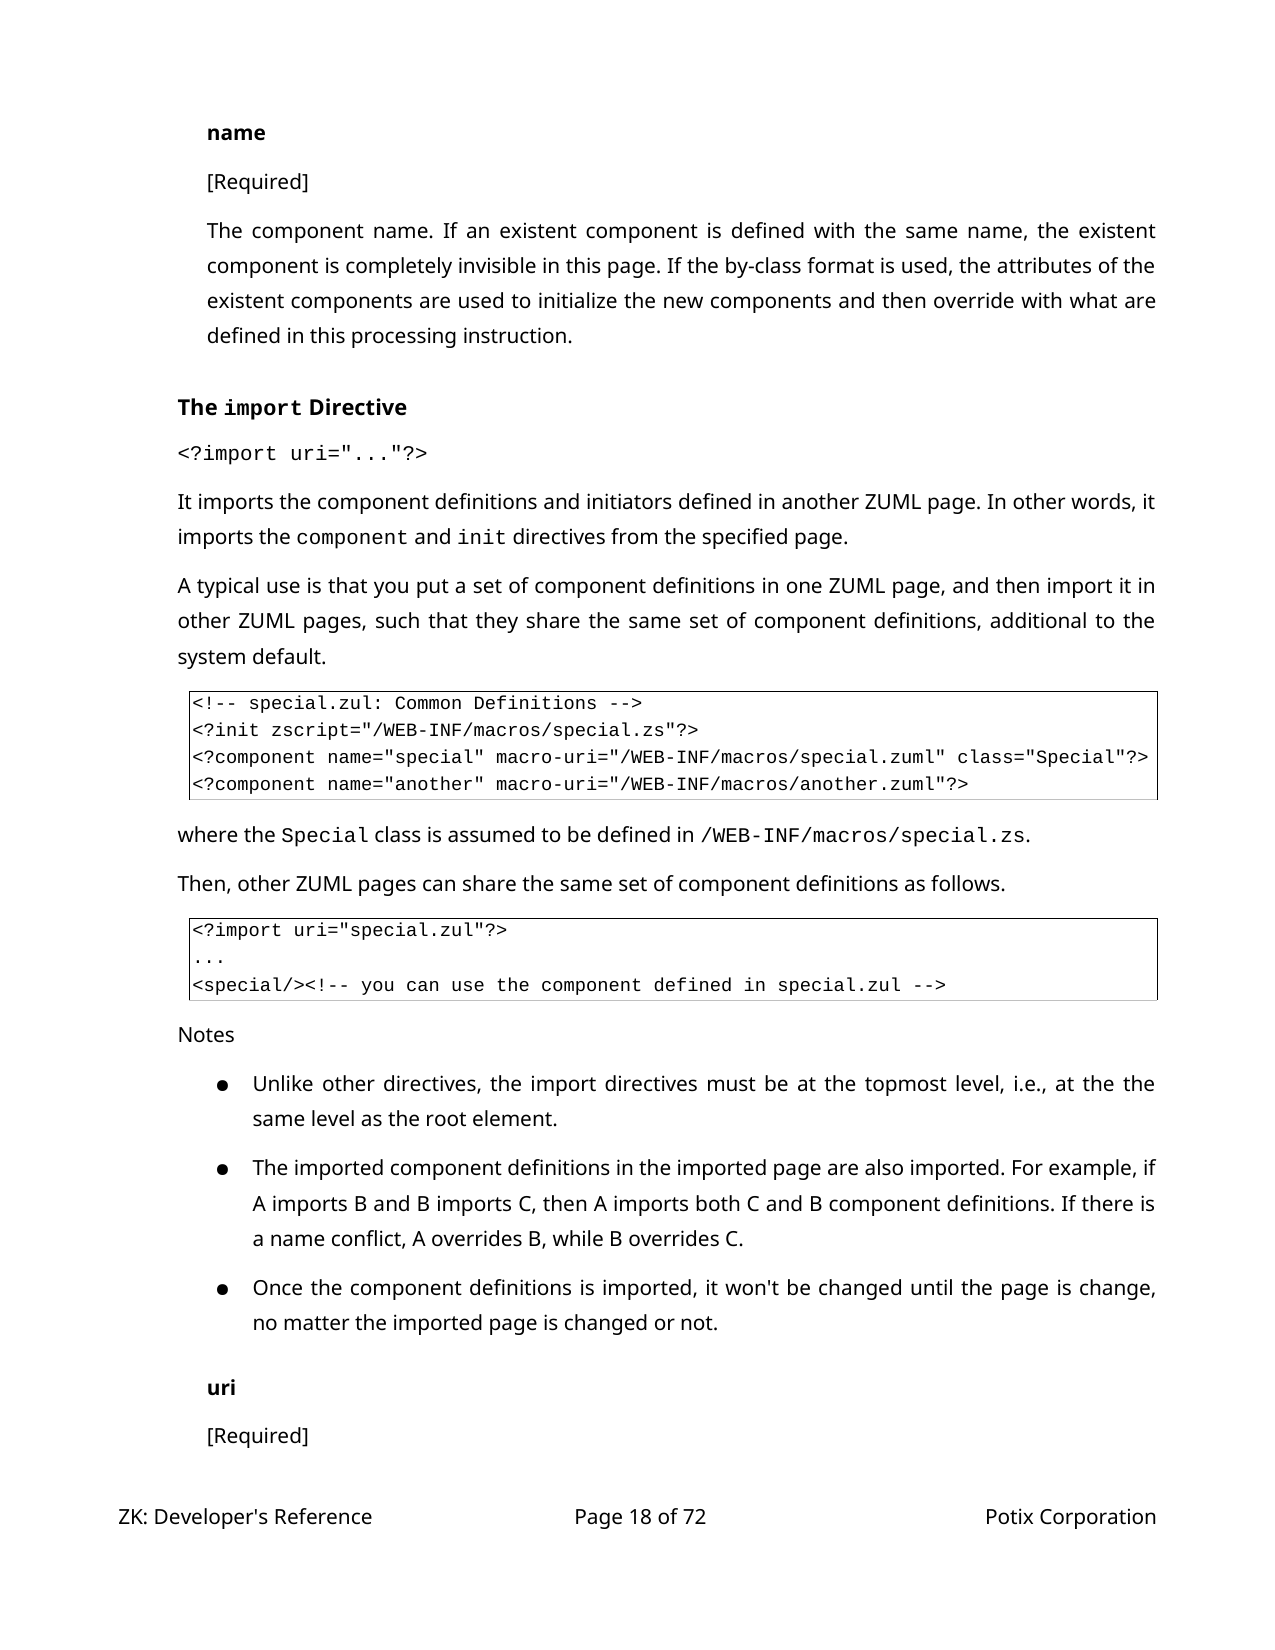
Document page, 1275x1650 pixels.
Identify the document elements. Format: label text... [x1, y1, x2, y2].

text <!-- special.zul: Common Definitions --> [190, 692, 1157, 715]
list The imported component definitions in the imported page are also imported. For example, if A imports B and B imports C, then A imports both C and B component definitions. If there is a name conflict, A overrides B, while B overrides C. [215, 1153, 1157, 1252]
text <?import uri="..."?> [177, 443, 1157, 466]
text where the Special class is assumed to be defined in /WEB-INF/macros/special.zs. [177, 820, 1157, 849]
subtitle name [207, 118, 1157, 146]
text The component name. If an existent component is defined with the same name, the existent component is completely invisible in this page. If the by-class format is used, the attributes of the existent components are used to initialize the new components and then override with what are defined in this processing instruction. [207, 216, 1157, 350]
list Once the component definitions is imported, it won't be changed until the page is change, no matter the imported page is changed or not. [215, 1273, 1157, 1336]
list Unlike other directives, the import directives must be at the topmost level, i.e., at the the same level as the root element. [215, 1069, 1157, 1133]
text <?init zscript="/WEB-INF/macros/special.zs"?> [190, 718, 1157, 742]
text <?component name="another" macro-uri="/WEB-INF/macros/another.zuml"?> [190, 772, 1157, 799]
text A typical use is that you put a set of component definitions in one ZUML page, and then import it in other ZUML pages, such that they share the same set of component definitions, additional to the system default. [177, 571, 1157, 670]
subtitle uri [207, 1373, 1157, 1401]
text <special/><!-- you can use the component defined in special.zul --> [190, 973, 1157, 1000]
text It imports the component definitions and initiators defined in another ZUML page. In other words, it imports the component and init directives from the specified page. [177, 487, 1157, 551]
text Notes [177, 1021, 1157, 1049]
text ... [190, 945, 1157, 970]
text <?import uri="special.zul"?> [190, 919, 1157, 942]
text <?component name="special" macro-uri="/WEB-INF/macros/special.zuml" class="Special"?> [190, 745, 1157, 769]
text Then, other ZUML pages can share the same set of component definitions as follows. [177, 869, 1157, 898]
text [Required] [207, 167, 1157, 195]
subtitle The import Directive [177, 392, 1157, 422]
text [Required] [207, 1422, 1157, 1450]
